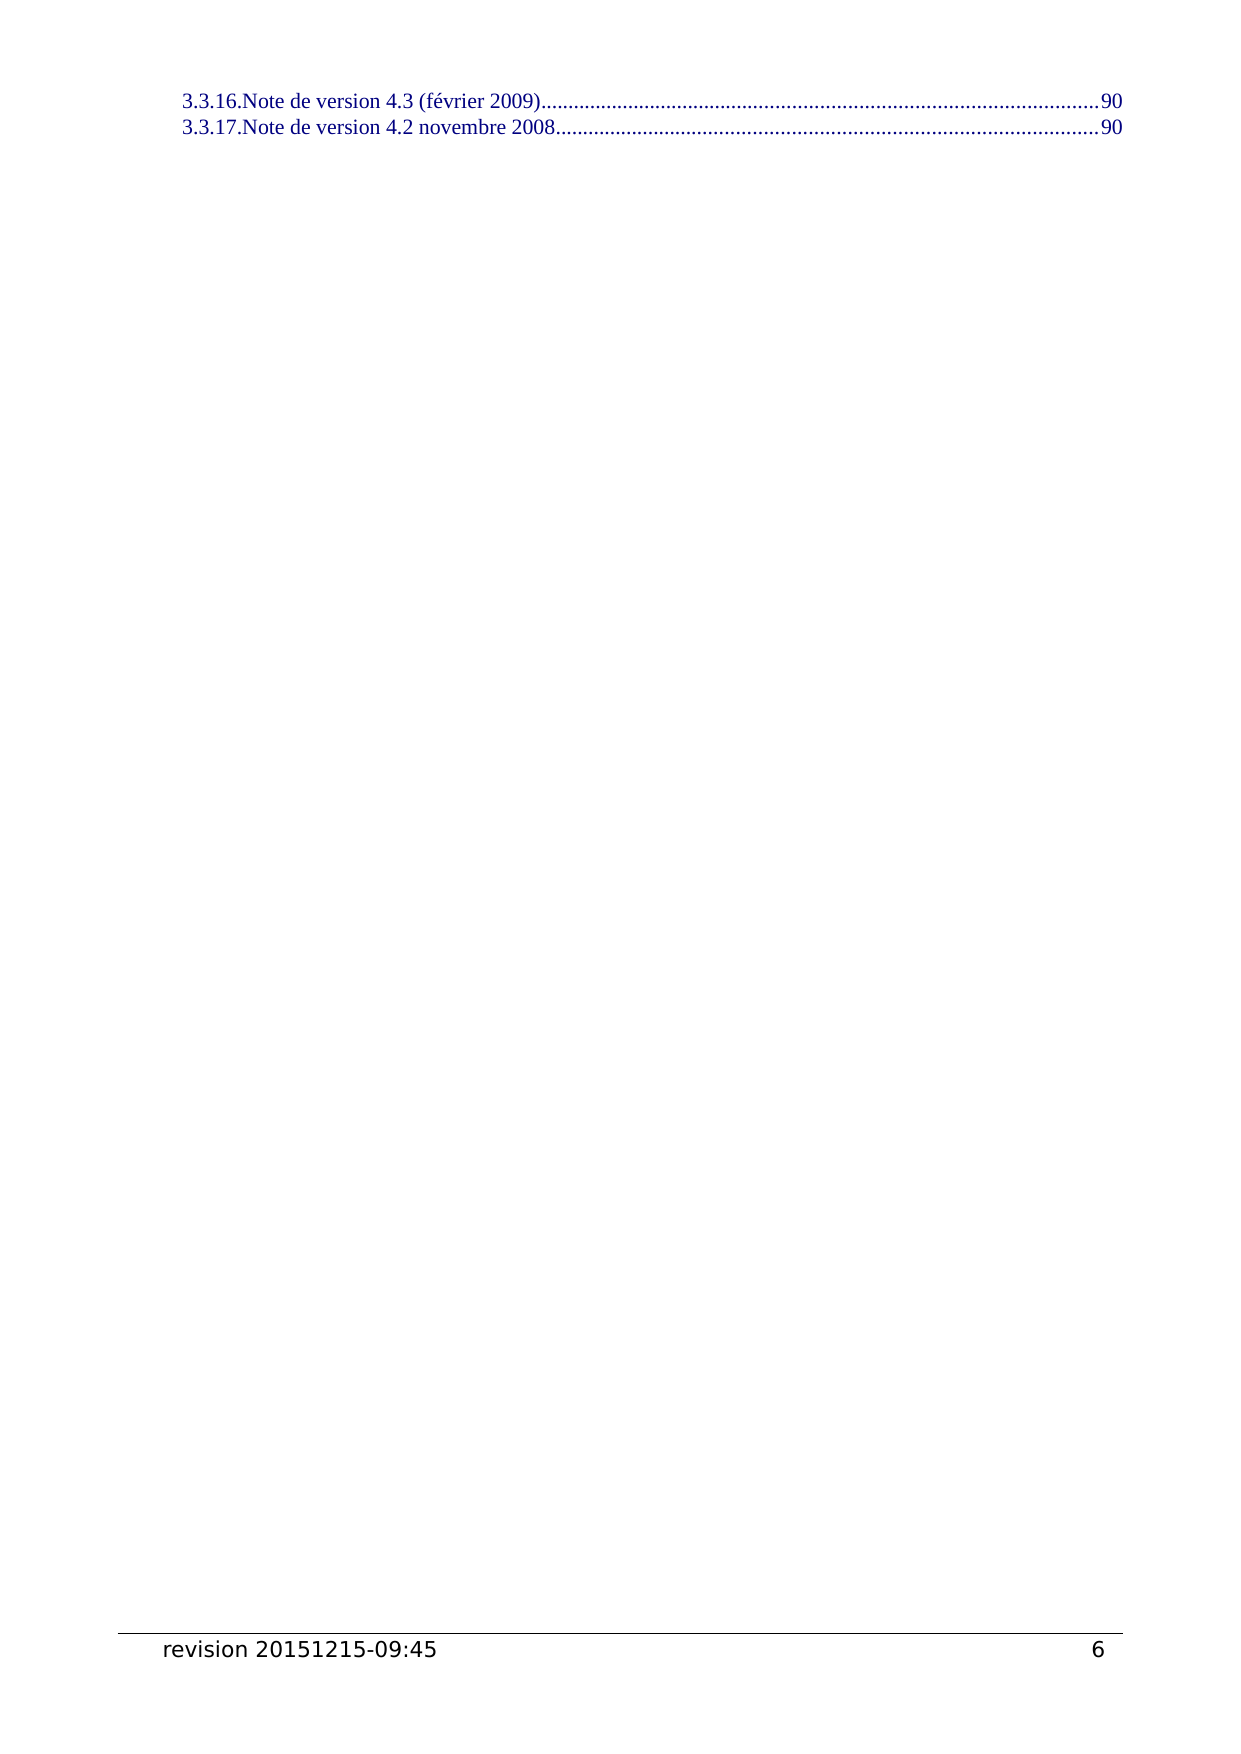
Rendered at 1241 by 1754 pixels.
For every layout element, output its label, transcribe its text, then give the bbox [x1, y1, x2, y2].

text 3.3.16.Note de version 4.3 (février 2009) 90 [176, 88, 1123, 114]
text 3.3.17.Note de version 4.2 novembre 2008 90 [176, 114, 1123, 139]
